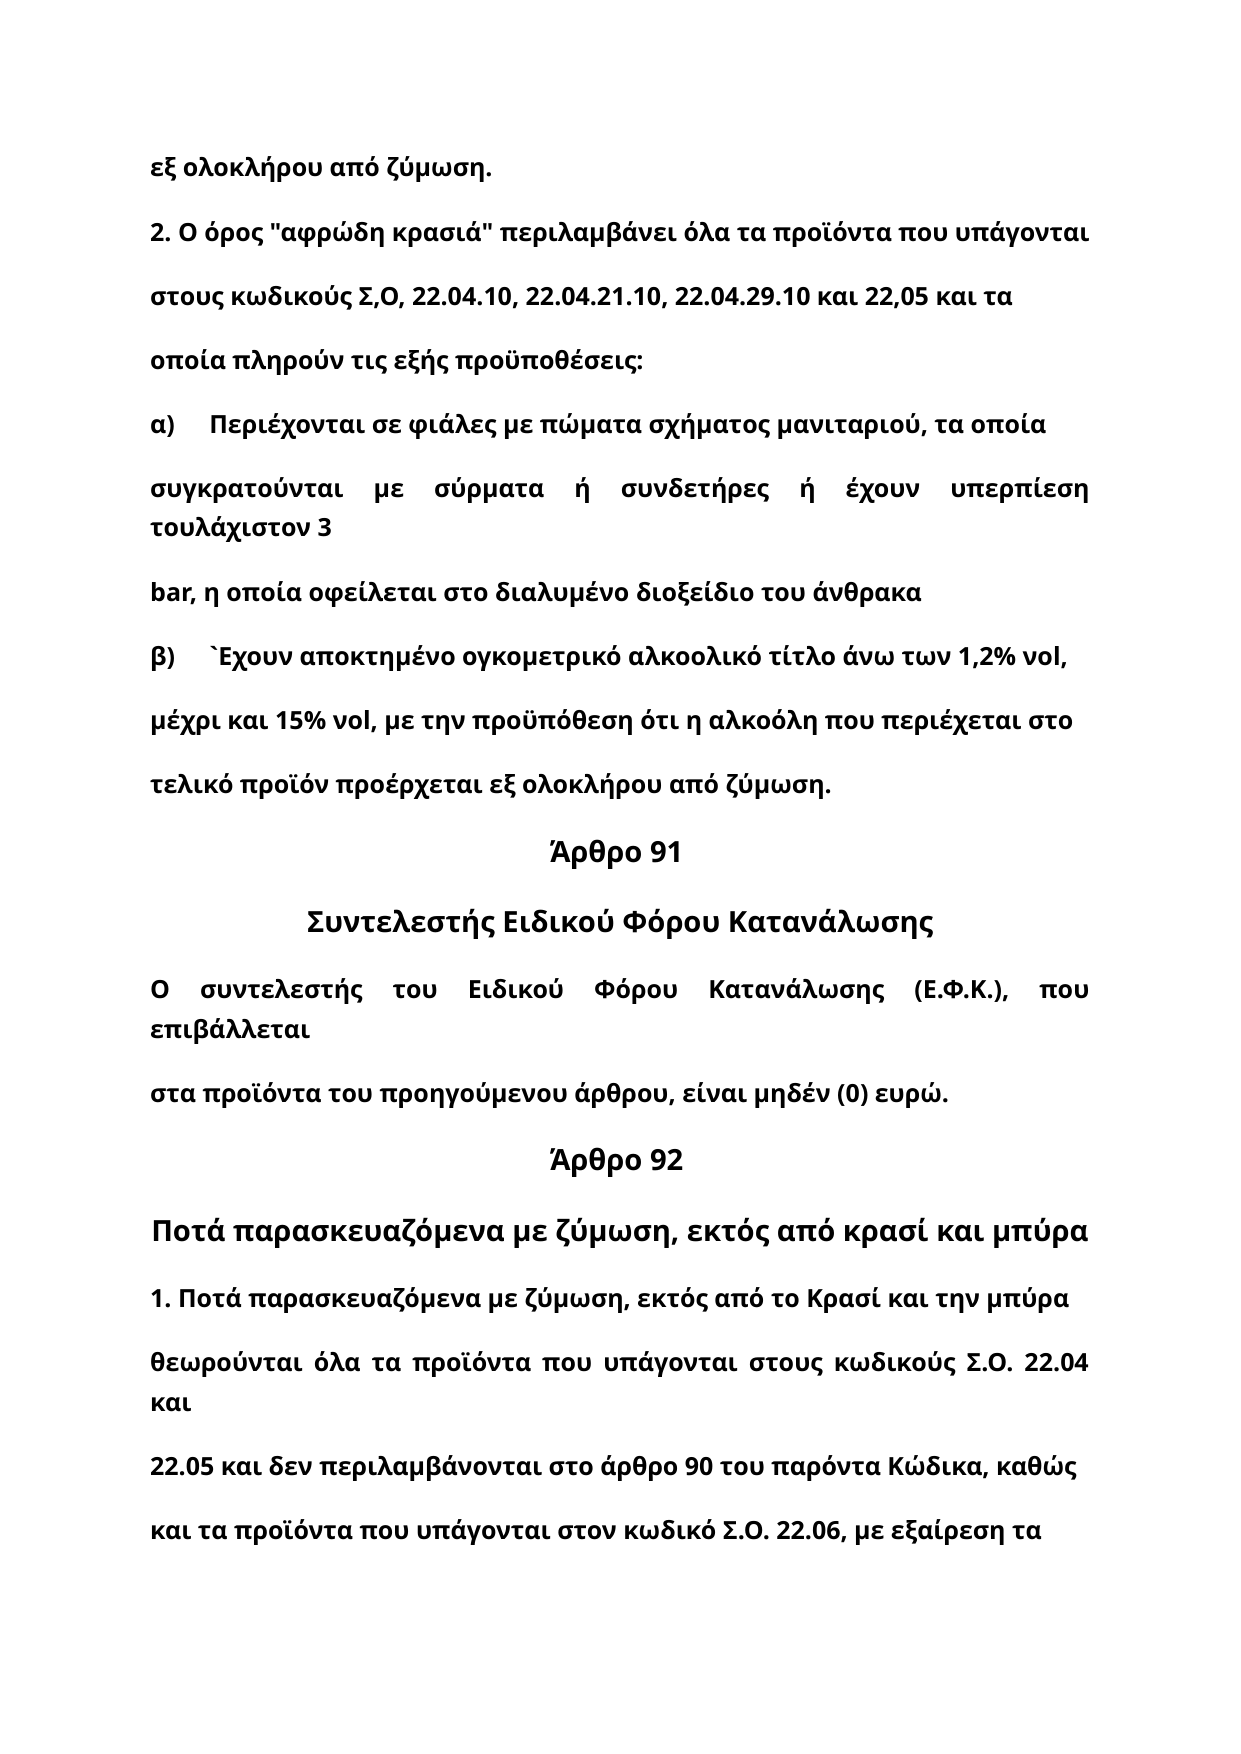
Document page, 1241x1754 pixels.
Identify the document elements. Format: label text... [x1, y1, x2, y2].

text εξ ολοκλήρου από ζύμωση. [150, 150, 1090, 184]
text στους κωδικούς Σ,Ο, 22.04.10, 22.04.21.10, 22.04.29.10 και 22,05 και τα [150, 278, 1090, 312]
subtitle Άρθρο 91 [150, 831, 1090, 871]
text στα προϊόντα του προηγούμενου άρθρου, είναι μηδέν (0) ευρώ. [150, 1075, 1090, 1109]
text bar, η οποία οφείλεται στο διαλυμένο διοξείδιο του άνθρακα [150, 574, 1090, 608]
list α) Περιέχονται σε φιάλες με πώματα σχήματος μανιταριού, τα οποία [150, 407, 1090, 441]
text και τα προϊόντα που υπάγονται στον κωδικό Σ.Ο. 22.06, με εξαίρεση τα [150, 1512, 1090, 1547]
text 22.05 και δεν περιλαμβάνονται στο άρθρο 90 του παρόντα Κώδικα, καθώς [150, 1448, 1090, 1482]
text θεωρούνται όλα τα προϊόντα που υπάγονται στους κωδικούς Σ.Ο. 22.04 και [150, 1345, 1090, 1418]
text 2. Ο όρος "αφρώδη κρασιά" περιλαμβάνει όλα τα προϊόντα που υπάγονται [150, 214, 1090, 248]
list β) `Εχουν αποκτημένο ογκομετρικό αλκοολικό τίτλο άνω των 1,2% νοl, [150, 638, 1090, 672]
text οποία πληρούν τις εξής προϋποθέσεις: [150, 342, 1090, 377]
text μέχρι και 15% νοl, με την προϋπόθεση ότι η αλκοόλη που περιέχεται στο [150, 702, 1090, 737]
text 1. Ποτά παρασκευαζόμενα με ζύμωση, εκτός από το Κρασί και την μπύρα [150, 1281, 1090, 1315]
text τελικό προϊόν προέρχεται εξ ολοκλήρου από ζύμωση. [150, 767, 1090, 801]
subtitle Ποτά παρασκευαζόμενα με ζύμωση, εκτός από κρασί και μπύρα [150, 1210, 1090, 1250]
text Ο συντελεστής του Ειδικού Φόρου Κατανάλωσης (Ε.Φ.Κ.), που επιβάλλεται [150, 972, 1090, 1045]
text συγκρατούνται με σύρματα ή συνδετήρες ή έχουν υπερπίεση τουλάχιστον 3 [150, 471, 1090, 544]
subtitle Συντελεστής Ειδικού Φόρου Κατανάλωσης [150, 901, 1090, 941]
subtitle Άρθρο 92 [150, 1139, 1090, 1179]
